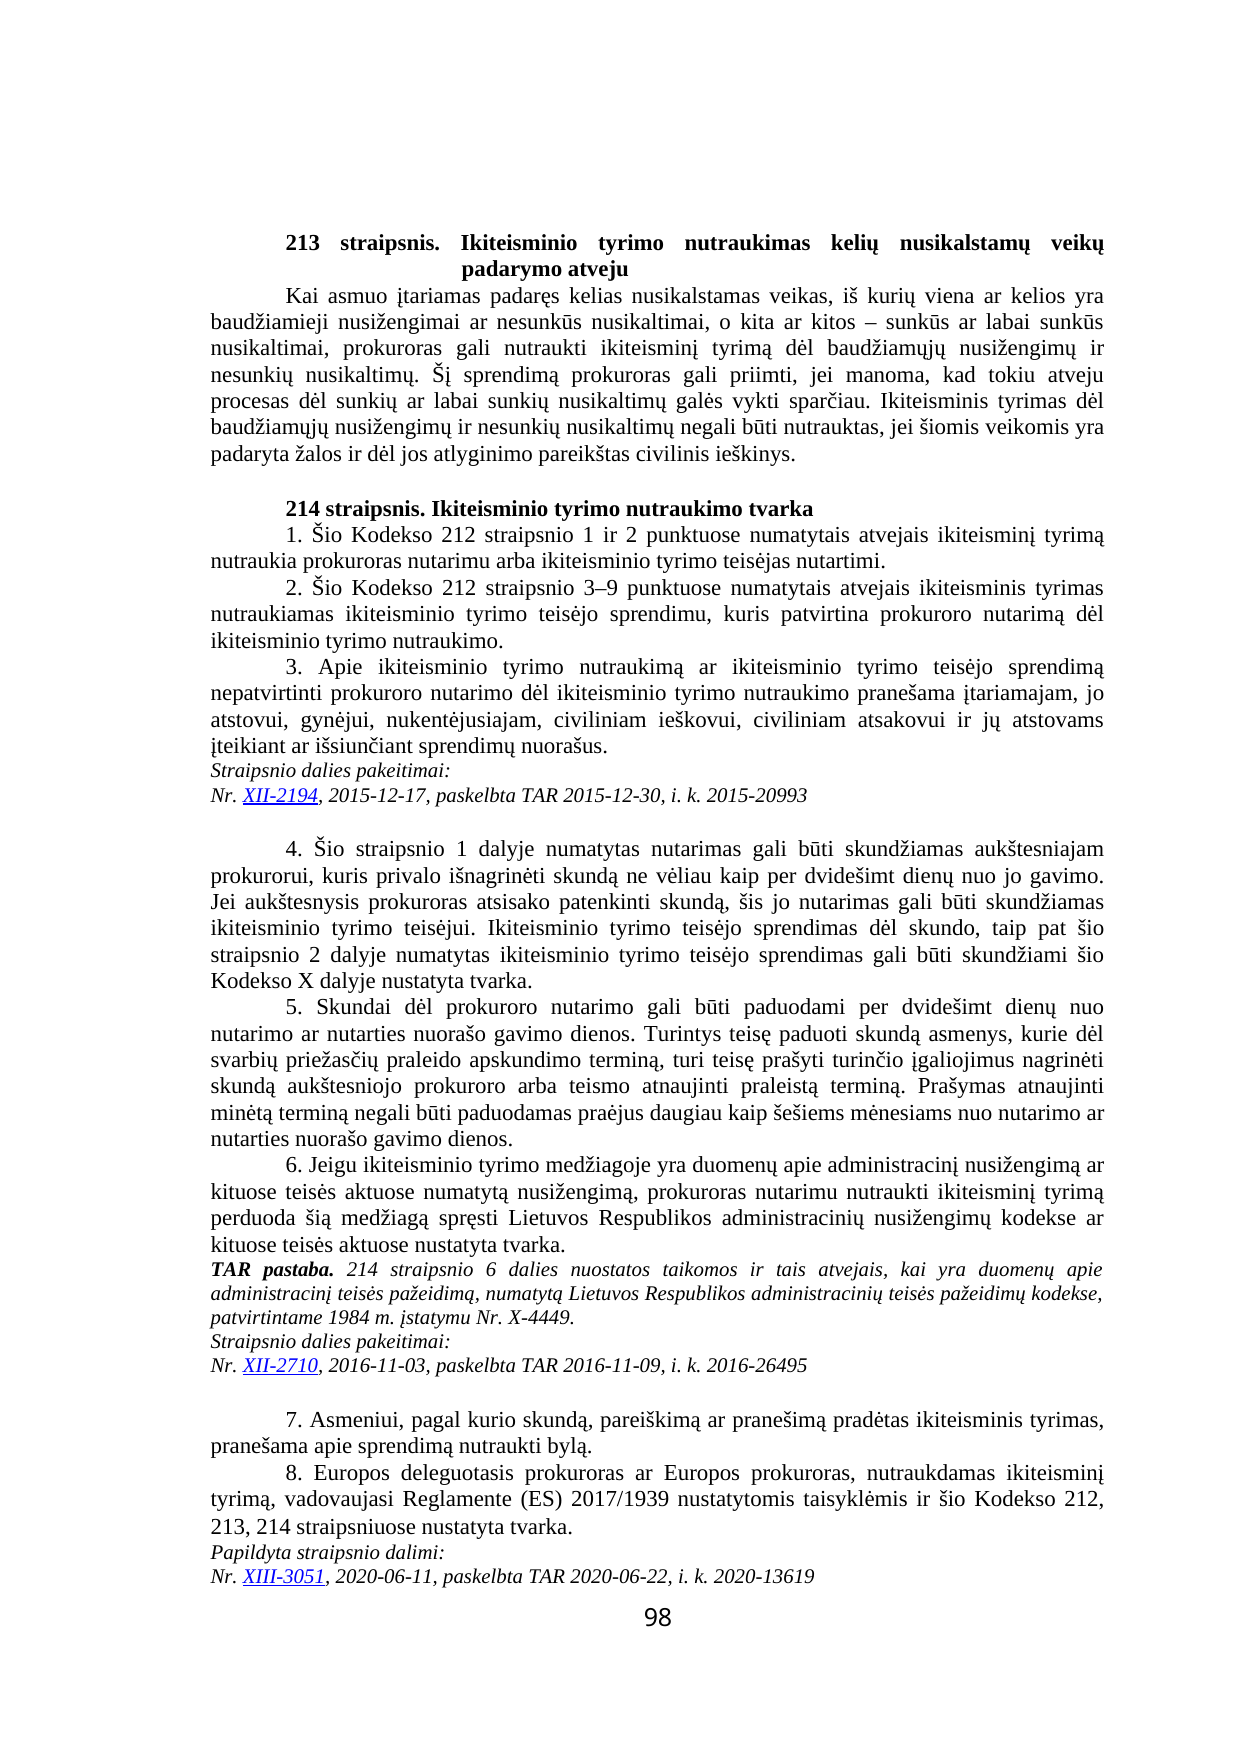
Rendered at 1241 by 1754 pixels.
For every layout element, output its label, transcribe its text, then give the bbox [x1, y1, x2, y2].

text Papildyta straipsnio dalimi: [210, 1540, 1105, 1564]
text Straipsnio dalies pakeitimai: [210, 1329, 1105, 1353]
text 214 straipsnis. Ikiteisminio tyrimo nutraukimo tvarka [210, 495, 1105, 521]
text 8. Europos deleguotasis prokuroras ar Europos prokuroras, nutraukdamas ikiteisminį tyrimą, vadovaujasi Reglamente (ES) 2017/1939 nustatytomis taisyklėmis ir šio Kodekso 212, 213, 214 straipsniuose nustatyta tvarka. [210, 1459, 1105, 1540]
text 7. Asmeniui, pagal kurio skundą, pareiškimą ar pranešimą pradėtas ikiteisminis tyrimas, pranešama apie sprendimą nutraukti bylą. [210, 1406, 1105, 1459]
text Kai asmuo įtariamas padaręs kelias nusikalstamas veikas, iš kurių viena ar kelios yra baudžiamieji nusižengimai ar nesunkūs nusikaltimai, o kita ar kitos – sunkūs ar labai sunkūs nusikaltimai, prokuroras gali nutraukti ikiteisminį tyrimą dėl baudžiamųjų nusižengimų ir nesunkių nusikaltimų. Šį sprendimą prokuroras gali priimti, jei manoma, kad tokiu atveju procesas dėl sunkių ar labai sunkių nusikaltimų galės vykti sparčiau. Ikiteisminis tyrimas dėl baudžiamųjų nusižengimų ir nesunkių nusikaltimų negali būti nutrauktas, jei šiomis veikomis yra padaryta žalos ir dėl jos atlyginimo pareikštas civilinis ieškinys. [210, 282, 1105, 466]
text 3. Apie ikiteisminio tyrimo nutraukimą ar ikiteisminio tyrimo teisėjo sprendimą nepatvirtinti prokuroro nutarimo dėl ikiteisminio tyrimo nutraukimo pranešama įtariamajam, jo atstovui, gynėjui, nukentėjusiajam, civiliniam ieškovui, civiliniam atsakovui ir jų atstovams įteikiant ar išsiunčiant sprendimų nuorašus. [210, 653, 1105, 758]
text 5. Skundai dėl prokuroro nutarimo gali būti paduodami per dvidešimt dienų nuo nutarimo ar nutarties nuorašo gavimo dienos. Turintys teisę paduoti skundą asmenys, kurie dėl svarbių priežasčių praleido apskundimo terminą, turi teisę prašyti turinčio įgaliojimus nagrinėti skundą aukštesniojo prokuroro arba teismo atnaujinti praleistą terminą. Prašymas atnaujinti minėtą terminą negali būti paduodamas praėjus daugiau kaip šešiems mėnesiams nuo nutarimo ar nutarties nuorašo gavimo dienos. [210, 993, 1105, 1152]
text Nr. XII-2710, 2016-11-03, paskelbta TAR 2016-11-09, i. k. 2016-26495 [210, 1353, 1105, 1377]
text 4. Šio straipsnio 1 dalyje numatytas nutarimas gali būti skundžiamas aukštesniajam prokurorui, kuris privalo išnagrinėti skundą ne vėliau kaip per dvidešimt dienų nuo jo gavimo. Jei aukštesnysis prokuroras atsisako patenkinti skundą, šis jo nutarimas gali būti skundžiamas ikiteisminio tyrimo teisėjui. Ikiteisminio tyrimo teisėjo sprendimas dėl skundo, taip pat šio straipsnio 2 dalyje numatytas ikiteisminio tyrimo teisėjo sprendimas gali būti skundžiami šio Kodekso X dalyje nustatyta tvarka. [210, 835, 1105, 993]
text Nr. XII-2194, 2015-12-17, paskelbta TAR 2015-12-30, i. k. 2015-20993 [210, 782, 1105, 807]
text 213 straipsnis. Ikiteisminio tyrimo nutraukimas kelių nusikalstamų veikų padarymo atveju [285, 229, 1105, 282]
text 6. Jeigu ikiteisminio tyrimo medžiagoje yra duomenų apie administracinį nusižengimą ar kituose teisės aktuose numatytą nusižengimą, prokuroras nutarimu nutraukti ikiteisminį tyrimą perduoda šią medžiagą spręsti Lietuvos Respublikos administracinių nusižengimų kodekse ar kituose teisės aktuose nustatyta tvarka. [210, 1152, 1105, 1257]
text 1. Šio Kodekso 212 straipsnio 1 ir 2 punktuose numatytais atvejais ikiteisminį tyrimą nutraukia prokuroras nutarimu arba ikiteisminio tyrimo teisėjas nutartimi. [210, 521, 1105, 574]
text 2. Šio Kodekso 212 straipsnio 3–9 punktuose numatytais atvejais ikiteisminis tyrimas nutraukiamas ikiteisminio tyrimo teisėjo sprendimu, kuris patvirtina prokuroro nutarimą dėl ikiteisminio tyrimo nutraukimo. [210, 574, 1105, 653]
text Nr. XIII-3051, 2020-06-11, paskelbta TAR 2020-06-22, i. k. 2020-13619 [210, 1564, 1105, 1588]
text Straipsnio dalies pakeitimai: [210, 758, 1105, 782]
text TAR pastaba. 214 straipsnio 6 dalies nuostatos taikomos ir tais atvejais, kai yra duomenų apie administracinį teisės pažeidimą, numatytą Lietuvos Respublikos administracinių teisės pažeidimų kodekse, patvirtintame 1984 m. įstatymu Nr. X-4449. [210, 1257, 1105, 1329]
